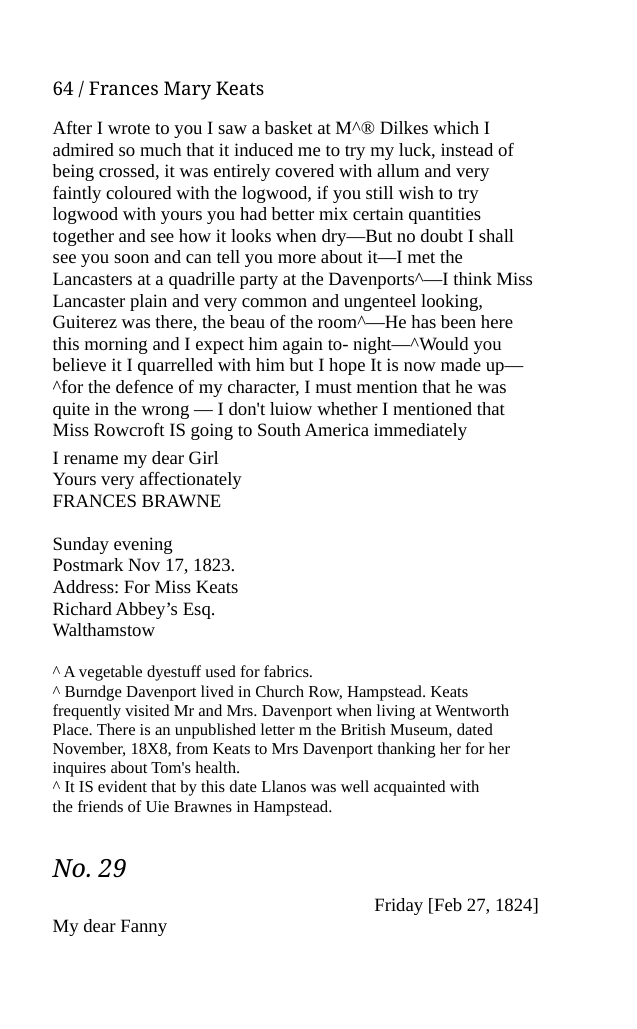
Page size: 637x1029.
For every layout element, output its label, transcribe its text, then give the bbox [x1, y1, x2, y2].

text After I wrote to you I saw a basket at M^® Dilkes which I admired so much that it induced me to try my luck, instead of being crossed, it was entirely covered with allum and very faintly coloured with the logwood, if you still wish to try logwood with yours you had better mix certain quantities together and see how it looks when dry—But no doubt I shall see you soon and can tell you more about it—I met the Lancasters at a quadrille party at the Davenports^—I think Miss Lancaster plain and very common and ungenteel looking, Guiterez was there, the beau of the room^—He has been here this morning and I expect him again to- night—^Would you believe it I quarrelled with him but I hope It is now made up—^for the defence of my character, I must mention that he was quite in the wrong — I don't luiow whether I mentioned that Miss Rowcroft IS going to South America immediately [52, 117, 538, 441]
text Friday [Feb 27, 1824] [52, 894, 538, 915]
text I rename my dear Girl [52, 447, 538, 468]
text Sunday evening [52, 533, 538, 554]
text ^ It IS evident that by this date Llanos was well acquainted with [52, 777, 538, 796]
text My dear Fanny [52, 915, 538, 937]
text ^ A vegetable dyestuff used for fabrics. [52, 662, 538, 681]
text Yours very affectionately [52, 468, 538, 490]
text FRANCES BRAWNE [52, 490, 538, 511]
text Place. There is an unpublished letter m the British Museum, dated November, 18X8, from Keats to Mrs Davenport thanking her for her inquires about Tom's health. [52, 720, 538, 777]
text the friends of Uie Brawnes in Hampstead. [52, 796, 538, 816]
text frequently visited Mr and Mrs. Davenport when living at Wentworth [52, 701, 538, 720]
text Richard Abbey’s Esq. [52, 597, 538, 619]
text Walthamstow [52, 619, 538, 641]
text Address: For Miss Keats [52, 576, 538, 597]
subtitle No. 29 [52, 851, 538, 885]
text Postmark Nov 17, 1823. [52, 554, 538, 576]
text ^ Burndge Davenport lived in Church Row, Hampstead. Keats [52, 681, 538, 701]
